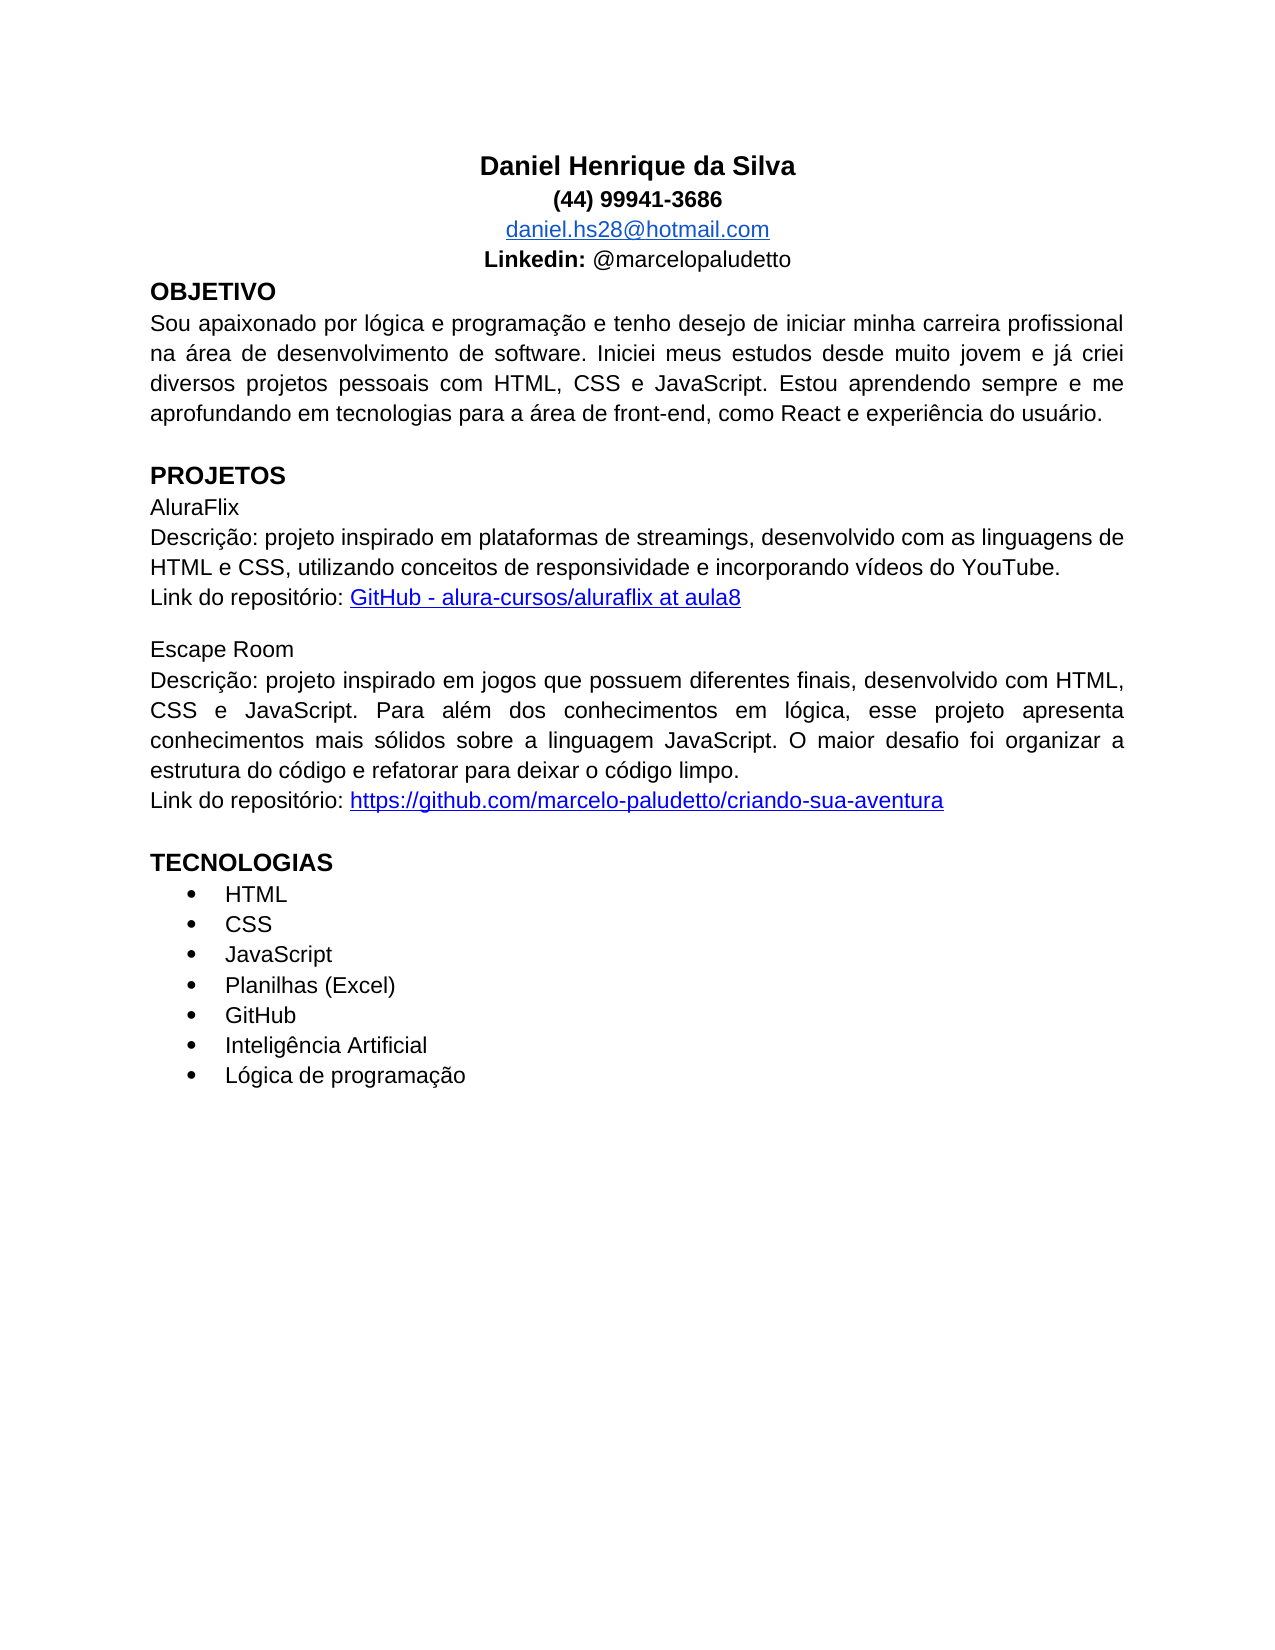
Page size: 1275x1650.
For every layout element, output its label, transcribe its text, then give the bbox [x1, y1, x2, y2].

list JavaScript [187, 941, 1125, 968]
list GitHub [187, 1002, 1125, 1028]
list Lógica de programação [187, 1062, 1125, 1088]
text Escape Room [150, 636, 1125, 663]
list Planilhas (Excel) [187, 972, 1125, 998]
text Descrição: projeto inspirado em jogos que possuem diferentes finais, desenvolvido com HTML, CSS e JavaScript. Para além dos conhecimentos em lógica, esse projeto apresenta conhecimentos mais sólidos sobre a linguagem JavaScript. O maior desafio foi organizar a estrutura do código e refatorar para deixar o código limpo. [150, 667, 1125, 784]
text Descrição: projeto inspirado em plataformas de streamings, desenvolvido com as linguagens de HTML e CSS, utilizando conceitos de responsividade e incorporando vídeos do YouTube. [150, 524, 1125, 580]
text Linkedin: @marcelopaludetto [150, 246, 1125, 273]
text Link do repositório: GitHub - alura-cursos/aluraflix at aula8 [150, 584, 1125, 611]
text Sou apaixonado por lógica e programação e tenho desejo de iniciar minha carreira profissional na área de desenvolvimento de software. Iniciei meus estudos desde muito jovem e já criei diversos projetos pessoais com HTML, CSS e JavaScript. Estou aprendendo sempre e me aprofundando em tecnologias para a área de front-end, como React e experiência do usuário. [150, 309, 1125, 427]
list Inteligência Artificial [187, 1032, 1125, 1058]
text daniel.hs28@hotmail.com [150, 216, 1125, 242]
text AluraFlix [150, 494, 1125, 520]
text OBJETIVO [150, 277, 1125, 305]
list HTML [187, 881, 1125, 907]
text Daniel Henrique da Silva [150, 150, 1125, 181]
text Link do repositório: https://github.com/marcelo-paludetto/criando-sua-aventura [150, 787, 1125, 814]
list CSS [187, 911, 1125, 937]
text TECNOLOGIAS [150, 848, 1125, 877]
text PROJETOS [150, 461, 1125, 489]
text (44) 99941-3686 [150, 186, 1125, 212]
